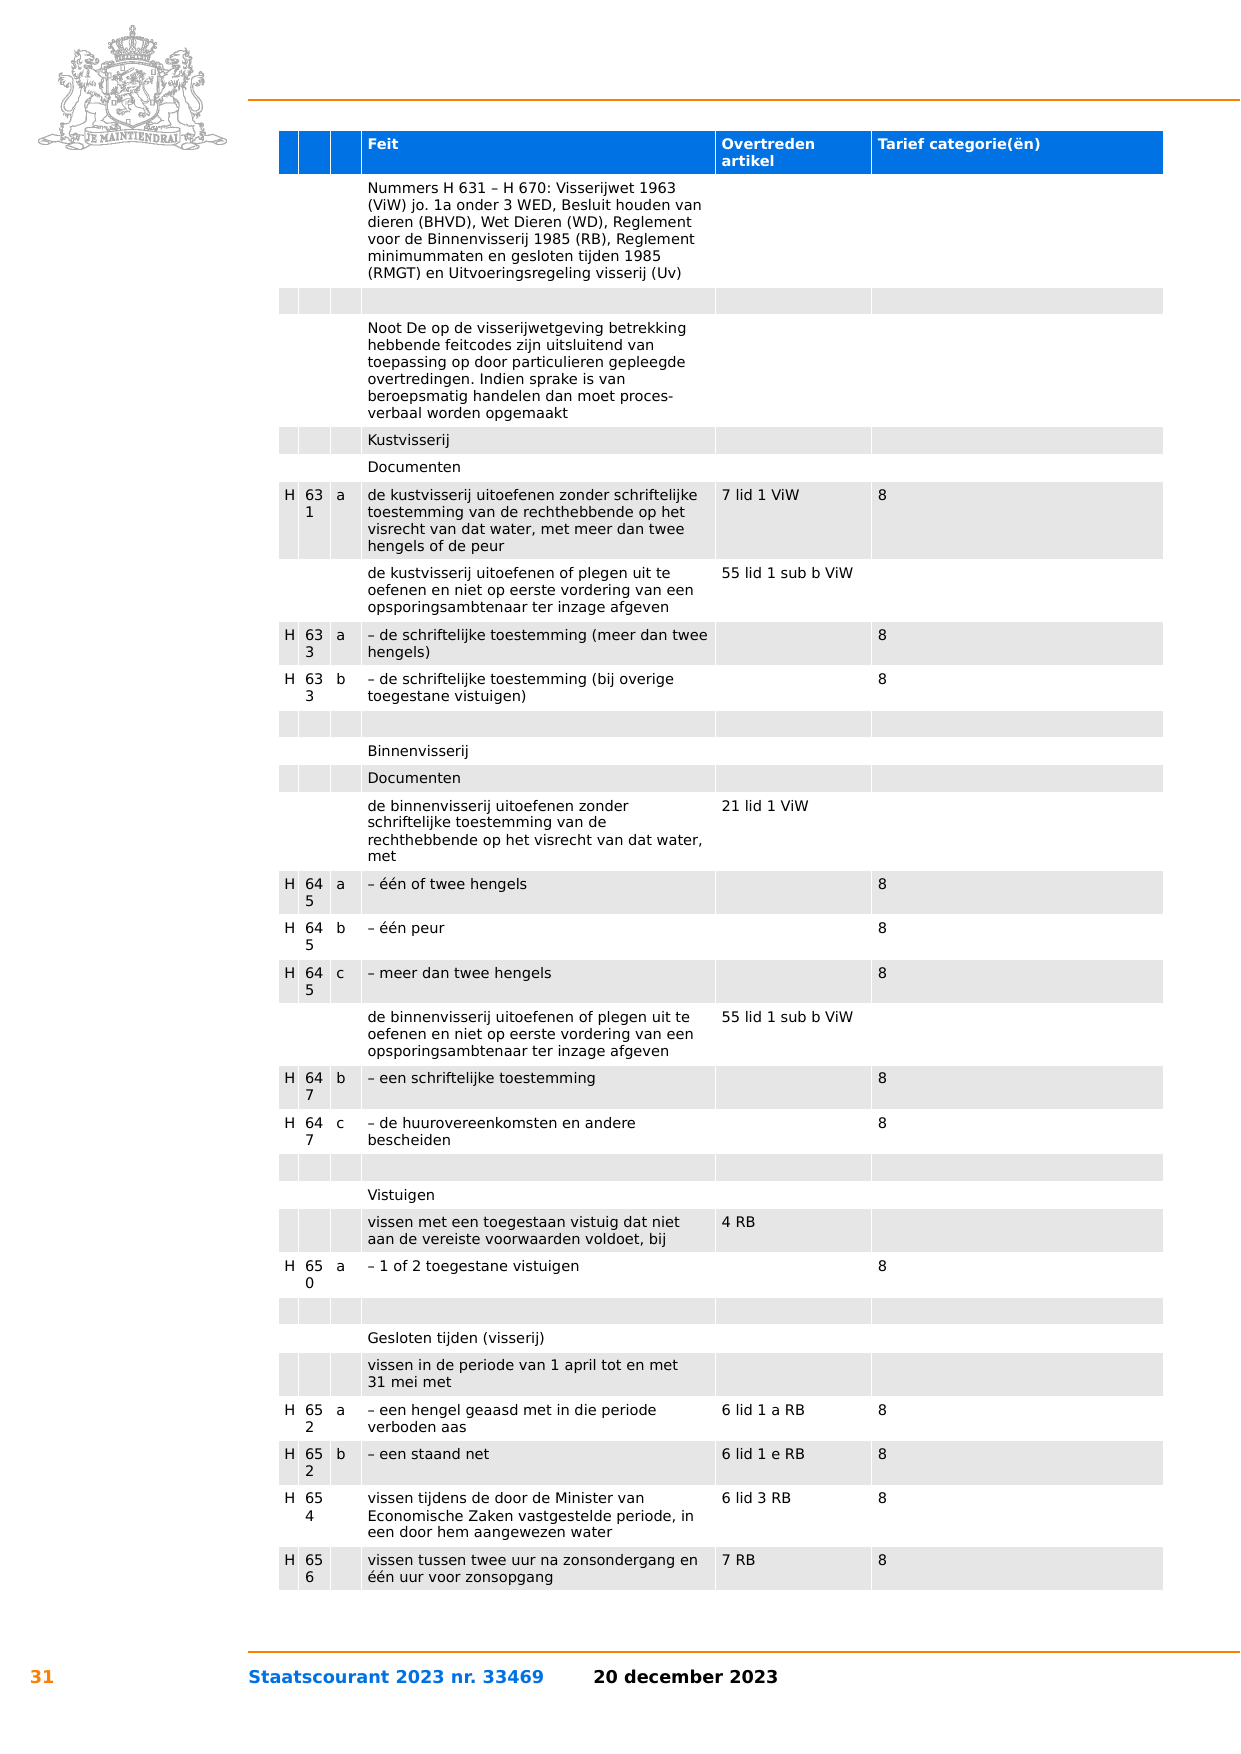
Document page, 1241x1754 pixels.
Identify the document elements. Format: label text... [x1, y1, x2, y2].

table_header Overtreden artikel [716, 131, 871, 174]
table_cell [299, 560, 330, 621]
table_cell [279, 1154, 298, 1181]
table_cell [331, 738, 361, 764]
table_cell 8 [872, 1397, 1163, 1440]
table_cell [872, 427, 1163, 454]
table_cell – één peur [362, 915, 715, 959]
table_cell [362, 1154, 715, 1181]
table_cell 8 [872, 1066, 1163, 1109]
table_cell 55 lid 1 sub b ViW [716, 1004, 871, 1064]
table_cell [872, 1154, 1163, 1181]
table_cell 645 [299, 960, 330, 1003]
table_cell 8 [872, 1254, 1163, 1297]
table_cell Vistuigen [362, 1182, 715, 1208]
table_cell [872, 1182, 1163, 1208]
table_cell 8 [872, 666, 1163, 709]
table_cell H [279, 1066, 298, 1109]
table_cell a [331, 1254, 361, 1297]
table_cell [299, 1154, 330, 1181]
table_cell c [331, 960, 361, 1003]
table_cell vissen in de periode van 1 april tot en met 31 mei met [362, 1353, 715, 1396]
table_cell [872, 1209, 1163, 1252]
table_cell H [279, 1110, 298, 1153]
table_cell [279, 711, 298, 737]
table_cell 8 [872, 1441, 1163, 1485]
table_cell Binnenvisserij [362, 738, 715, 764]
table_cell 650 [299, 1254, 330, 1297]
table_cell [331, 288, 361, 314]
table_cell [331, 1182, 361, 1208]
table_cell [331, 1004, 361, 1064]
table_cell [872, 175, 1163, 287]
table_cell [299, 1209, 330, 1252]
table_cell [279, 765, 298, 792]
table_cell [716, 455, 871, 481]
table_cell [299, 315, 330, 426]
table_cell [331, 455, 361, 481]
table_cell [872, 1325, 1163, 1352]
table_cell 7 RB [716, 1547, 871, 1590]
table_cell [362, 288, 715, 314]
table_cell de binnenvisserij uitoefenen of plegen uit te oefenen en niet op eerste vordering van een opsporingsambtenaar ter inzage afgeven [362, 1004, 715, 1064]
table_cell [716, 871, 871, 914]
table_cell 8 [872, 871, 1163, 914]
table_cell 8 [872, 1547, 1163, 1590]
table_cell [299, 1353, 330, 1396]
table_cell – een staand net [362, 1441, 715, 1485]
table_cell [716, 288, 871, 314]
table_cell H [279, 1547, 298, 1590]
table_cell [299, 793, 330, 870]
table_cell [872, 560, 1163, 621]
table_cell [331, 793, 361, 870]
picture [38, 25, 227, 150]
table_cell H [279, 666, 298, 709]
table_cell – de schriftelijke toestemming (meer dan twee hengels) [362, 622, 715, 665]
table_cell [716, 1325, 871, 1352]
table_cell [331, 1325, 361, 1352]
table_cell [279, 738, 298, 764]
table_header [299, 131, 330, 174]
table_cell [279, 427, 298, 454]
table_cell c [331, 1110, 361, 1153]
table_cell 8 [872, 1486, 1163, 1546]
table_cell [716, 915, 871, 959]
table_cell [872, 288, 1163, 314]
table_cell 652 [299, 1441, 330, 1485]
table_cell [716, 315, 871, 426]
table_cell a [331, 622, 361, 665]
table_cell [279, 455, 298, 481]
table_cell 654 [299, 1486, 330, 1546]
table_cell [279, 315, 298, 426]
table_cell [299, 1325, 330, 1352]
table_header Feit [362, 131, 715, 174]
table_cell [872, 711, 1163, 737]
table_cell vissen tijdens de door de Minister van Economische Zaken vastgestelde periode, in een door hem aangewezen water [362, 1486, 715, 1546]
table_cell [299, 455, 330, 481]
table_cell [279, 1353, 298, 1396]
table_cell [299, 1182, 330, 1208]
table_cell H [279, 915, 298, 959]
table_cell [299, 427, 330, 454]
table_cell [279, 1325, 298, 1352]
table_cell a [331, 1397, 361, 1440]
table_cell 8 [872, 482, 1163, 559]
table_cell [872, 793, 1163, 870]
table_cell – 1 of 2 toegestane vistuigen [362, 1254, 715, 1297]
table_cell [331, 711, 361, 737]
table_cell H [279, 1486, 298, 1546]
table_cell [331, 1547, 361, 1590]
table_cell 55 lid 1 sub b ViW [716, 560, 871, 621]
table_cell [299, 765, 330, 792]
table_cell [331, 1209, 361, 1252]
table_cell [362, 1298, 715, 1324]
table_cell 631 [299, 482, 330, 559]
table_cell [331, 1486, 361, 1546]
table_cell 8 [872, 960, 1163, 1003]
table_cell – één of twee hengels [362, 871, 715, 914]
table_cell [716, 1254, 871, 1297]
table_cell [331, 1298, 361, 1324]
table_cell – een hengel geaasd met in die periode verboden aas [362, 1397, 715, 1440]
table_cell [299, 288, 330, 314]
table_cell [279, 288, 298, 314]
table_cell – de huurovereenkomsten en andere bescheiden [362, 1110, 715, 1153]
table_cell Gesloten tijden (visserij) [362, 1325, 715, 1352]
table_cell [716, 622, 871, 665]
table_cell H [279, 871, 298, 914]
table_cell 6 lid 1 e RB [716, 1441, 871, 1485]
table_cell [716, 427, 871, 454]
table_cell H [279, 622, 298, 665]
table_cell [279, 1004, 298, 1064]
table_cell 633 [299, 666, 330, 709]
table_cell [331, 175, 361, 287]
table_cell [279, 1298, 298, 1324]
table_cell – een schriftelijke toestemming [362, 1066, 715, 1109]
table_cell [872, 1353, 1163, 1396]
table_cell de kustvisserij uitoefenen zonder schriftelijke toestemming van de rechthebbende op het visrecht van dat water, met meer dan twee hengels of de peur [362, 482, 715, 559]
table_cell 647 [299, 1110, 330, 1153]
table_cell [331, 315, 361, 426]
table_cell [279, 1209, 298, 1252]
table_cell 4 RB [716, 1209, 871, 1252]
table_cell [872, 765, 1163, 792]
table_cell [716, 738, 871, 764]
table_cell [331, 560, 361, 621]
table_cell 8 [872, 622, 1163, 665]
table_cell de binnenvisserij uitoefenen zonder schriftelijke toestemming van de rechthebbende op het visrecht van dat water, met [362, 793, 715, 870]
table_cell 645 [299, 871, 330, 914]
table_cell [299, 1004, 330, 1064]
table_cell b [331, 1441, 361, 1485]
table_cell [716, 175, 871, 287]
table_cell 647 [299, 1066, 330, 1109]
table_cell H [279, 960, 298, 1003]
table_cell [362, 711, 715, 737]
table_cell [299, 175, 330, 287]
table_cell [299, 1298, 330, 1324]
table_cell Noot De op de visserijwetgeving betrekking hebbende feitcodes zijn uitsluitend van toepassing op door particulieren gepleegde overtredingen. Indien sprake is van beroepsmatig handelen dan moet proces-verbaal worden opgemaakt [362, 315, 715, 426]
table_cell vissen tussen twee uur na zonsondergang en één uur voor zonsopgang [362, 1547, 715, 1590]
table_cell 21 lid 1 ViW [716, 793, 871, 870]
table_cell [872, 1298, 1163, 1324]
table_cell [279, 560, 298, 621]
table_cell 633 [299, 622, 330, 665]
table_cell 8 [872, 915, 1163, 959]
table_cell [279, 793, 298, 870]
table_cell b [331, 1066, 361, 1109]
table_cell vissen met een toegestaan vistuig dat niet aan de vereiste voorwaarden voldoet, bij [362, 1209, 715, 1252]
table_cell [716, 1298, 871, 1324]
table_cell [299, 711, 330, 737]
table_cell H [279, 1397, 298, 1440]
table_cell [716, 1110, 871, 1153]
table_cell [716, 1353, 871, 1396]
table_cell [279, 1182, 298, 1208]
table_cell [716, 711, 871, 737]
table_header [279, 131, 298, 174]
table_cell 652 [299, 1397, 330, 1440]
table_cell Kustvisserij [362, 427, 715, 454]
table_cell [299, 738, 330, 764]
table_cell [872, 315, 1163, 426]
table_cell 6 lid 3 RB [716, 1486, 871, 1546]
table_cell [716, 1154, 871, 1181]
table_cell H [279, 1254, 298, 1297]
table_cell 8 [872, 1110, 1163, 1153]
table_cell [331, 1154, 361, 1181]
table_cell H [279, 482, 298, 559]
table_cell H [279, 1441, 298, 1485]
table_header [331, 131, 361, 174]
table_cell [279, 175, 298, 287]
table_cell [872, 1004, 1163, 1064]
table_cell b [331, 666, 361, 709]
table_cell [872, 455, 1163, 481]
table_cell 645 [299, 915, 330, 959]
table_cell 6 lid 1 a RB [716, 1397, 871, 1440]
table_cell Documenten [362, 765, 715, 792]
table_cell [331, 765, 361, 792]
table_cell a [331, 871, 361, 914]
table_cell [716, 1182, 871, 1208]
table_cell [331, 427, 361, 454]
table_cell Nummers H 631 – H 670: Visserijwet 1963 (ViW) jo. 1a onder 3 WED, Besluit houden van dieren (BHVD), Wet Dieren (WD), Reglement voor de Binnenvisserij 1985 (RB), Reglement minimummaten en gesloten tijden 1985 (RMGT) en Uitvoeringsregeling visserij (Uv) [362, 175, 715, 287]
table_cell [716, 1066, 871, 1109]
table_header Tarief categorie(ën) [872, 131, 1163, 174]
table_cell 656 [299, 1547, 330, 1590]
table_cell Documenten [362, 455, 715, 481]
table_cell 7 lid 1 ViW [716, 482, 871, 559]
table_cell [716, 666, 871, 709]
table_cell a [331, 482, 361, 559]
table_cell de kustvisserij uitoefenen of plegen uit te oefenen en niet op eerste vordering van een opsporingsambtenaar ter inzage afgeven [362, 560, 715, 621]
table_cell b [331, 915, 361, 959]
table_cell [872, 738, 1163, 764]
table_cell [716, 960, 871, 1003]
table_cell – de schriftelijke toestemming (bij overige toegestane vistuigen) [362, 666, 715, 709]
table_cell [331, 1353, 361, 1396]
table_cell – meer dan twee hengels [362, 960, 715, 1003]
table_cell [716, 765, 871, 792]
